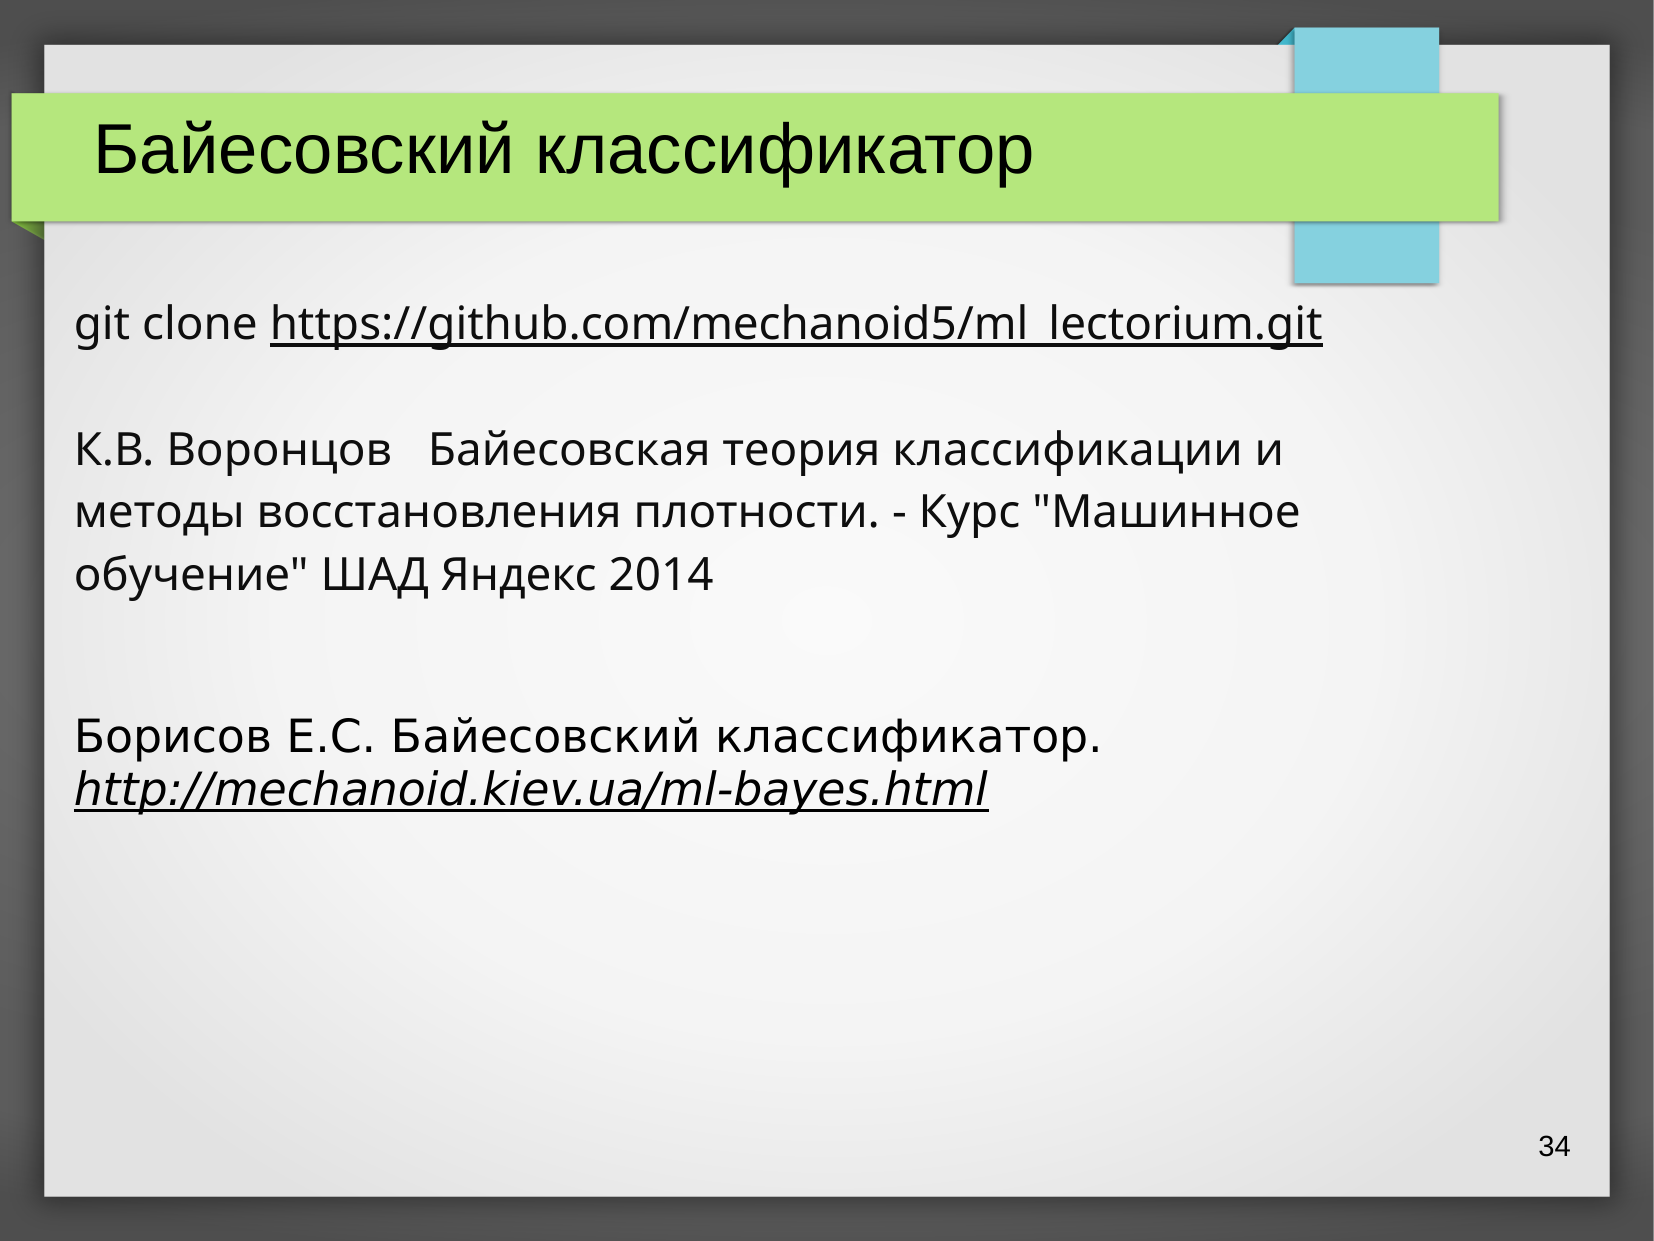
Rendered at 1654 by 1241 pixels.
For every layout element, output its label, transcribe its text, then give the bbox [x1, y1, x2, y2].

text_box git clone https://github.com/mechanoid5/ml_lectorium.git К.В. Воронцов Байесовская теория классификации и методы восстановления плотности. - Курс "Машинное обучение" ШАД Яндекс 2014 Борисов Е.С. Байесовский классификатор. http://mechanoid.kiev.ua/ml-bayes.html [59, 283, 1441, 977]
picture [0, 0, 1654, 1241]
title Байесовский классификатор [93, 108, 1452, 190]
